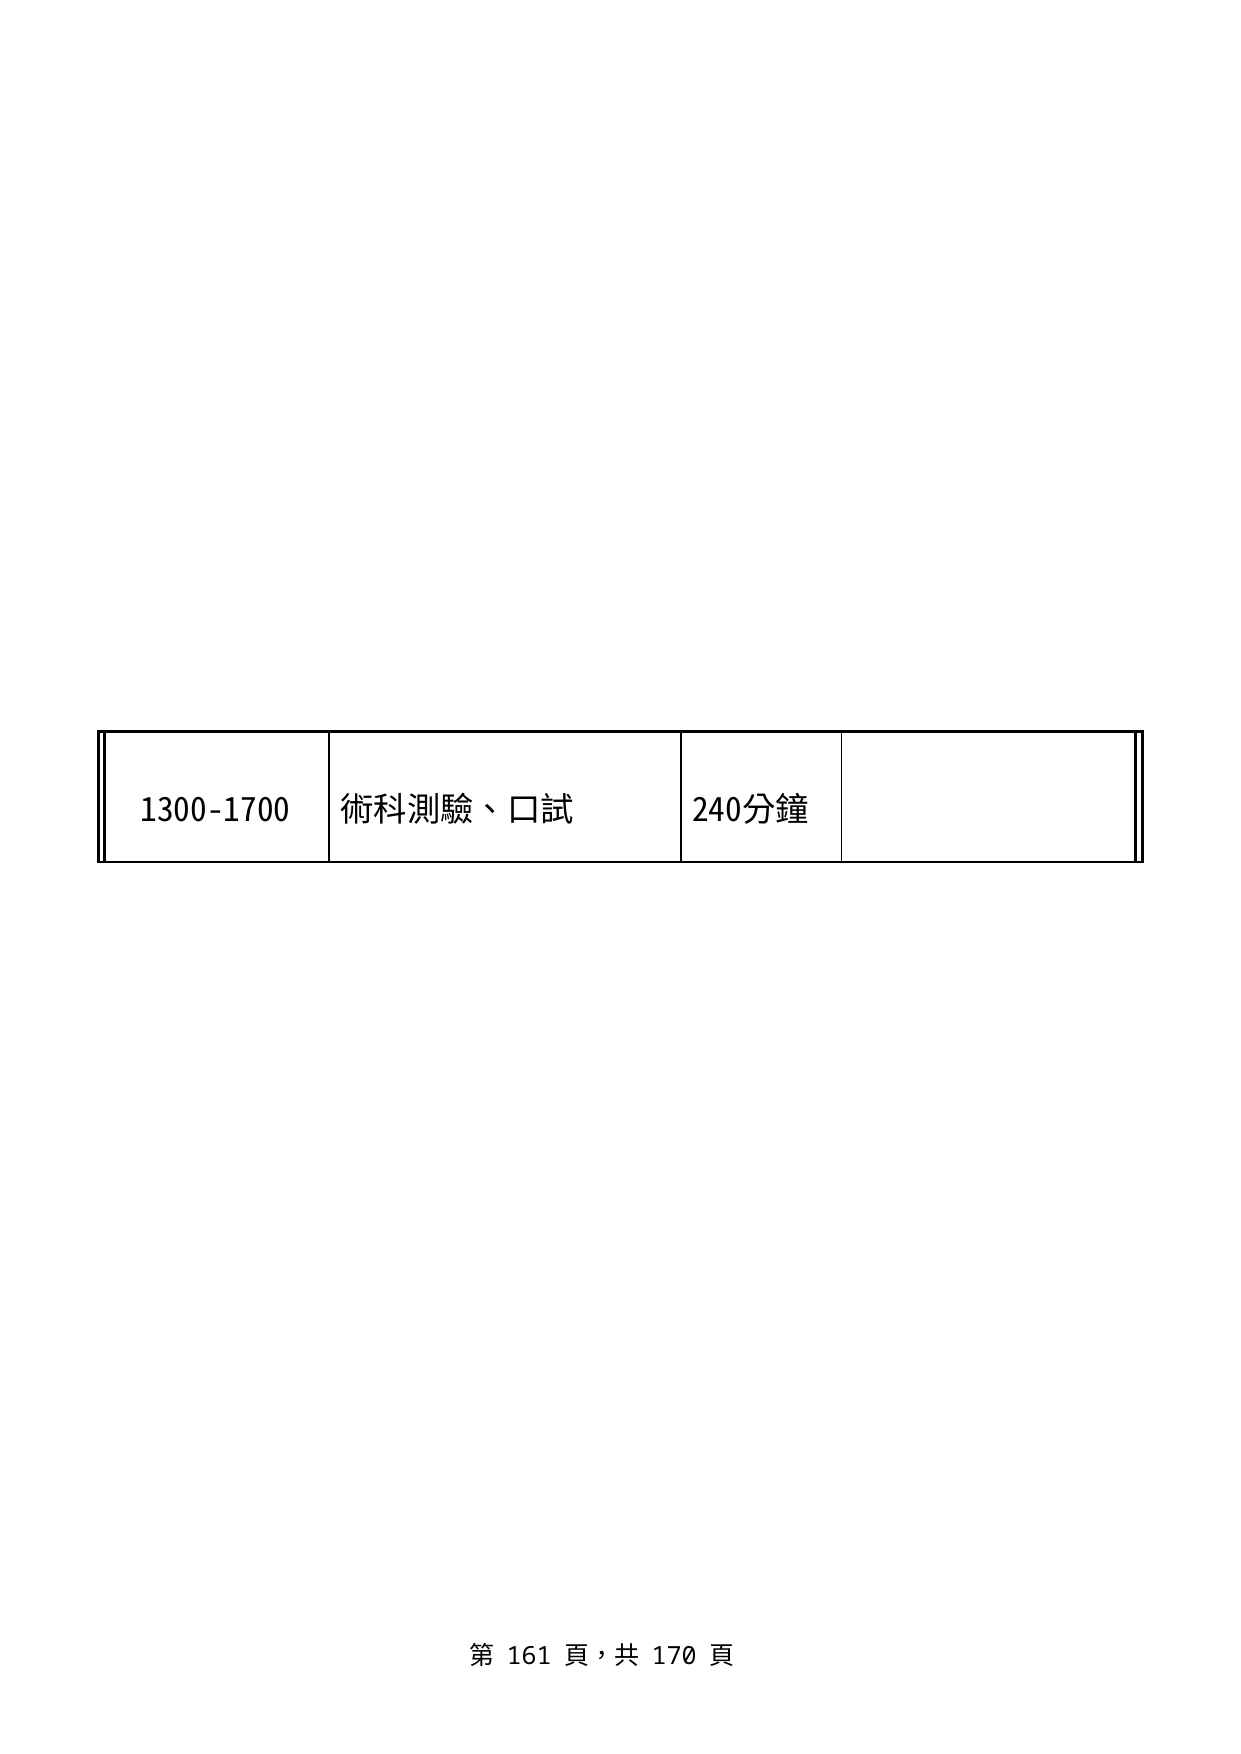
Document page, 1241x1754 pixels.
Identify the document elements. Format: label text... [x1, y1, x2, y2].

table_cell 1300-1700 [106, 733, 328, 861]
table_cell 240分鐘 [682, 733, 841, 861]
table_cell [842, 733, 1134, 861]
table_cell 術科測驗、口試 [330, 733, 680, 861]
